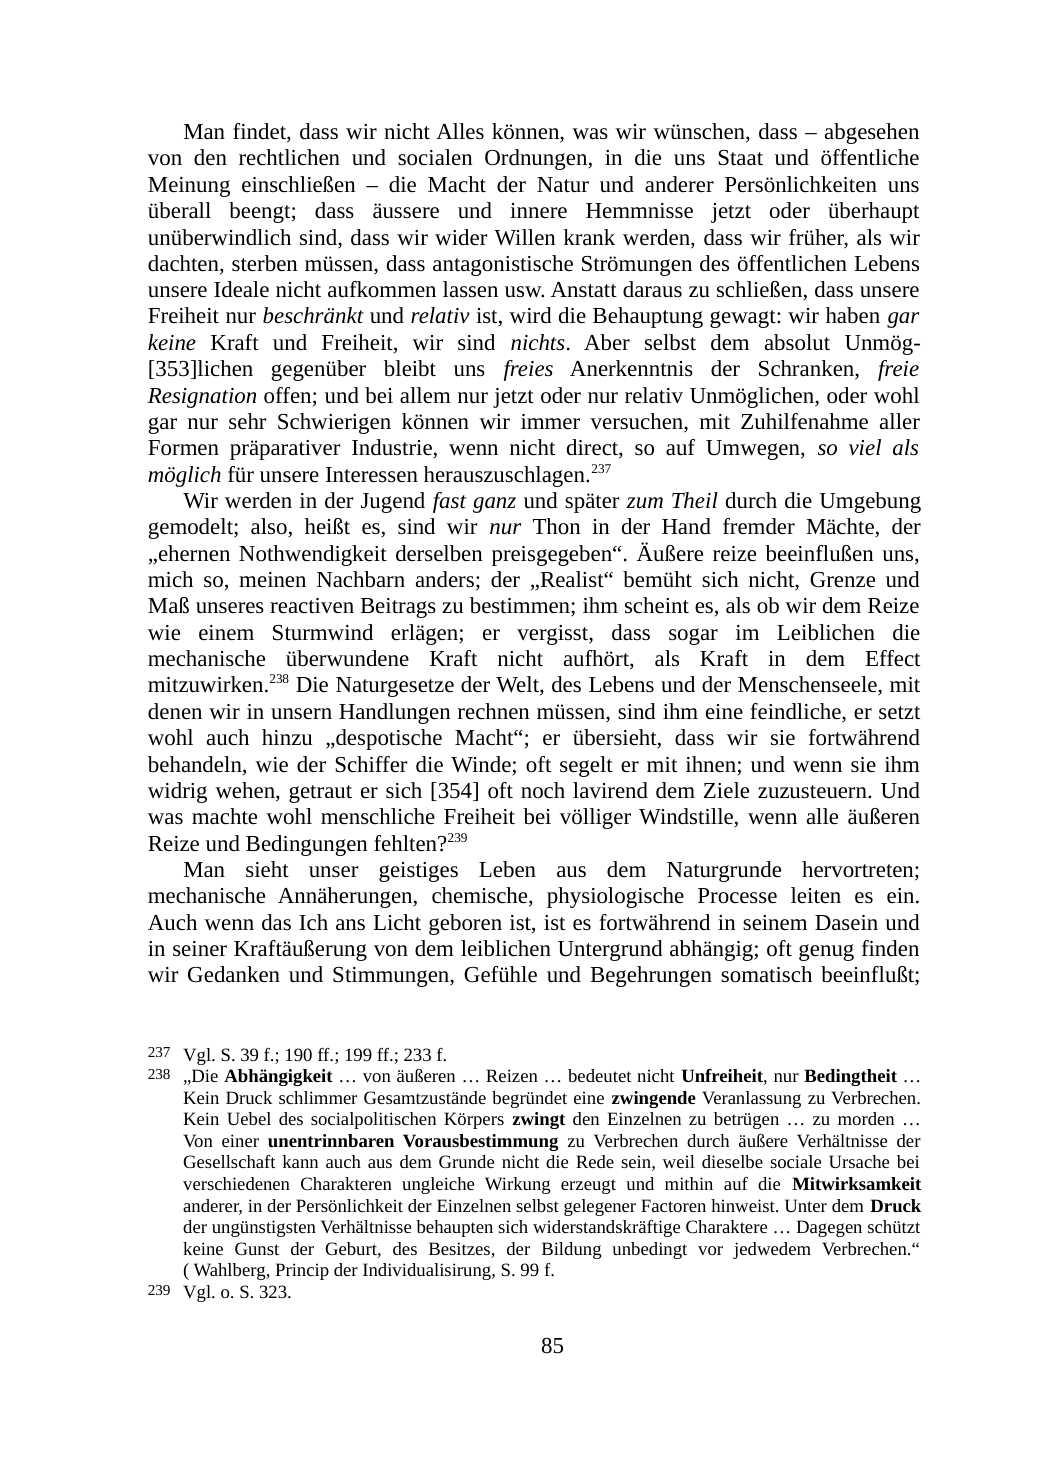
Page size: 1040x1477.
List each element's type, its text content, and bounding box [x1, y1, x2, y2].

text „Die Abhängigkeit … von äußeren … Reizen … bedeutet nicht Unfreiheit, nur Bedingtheit … Kein Druck schlimmer Gesamtzustände begründet eine zwingende Veranlassung zu Verbrechen. Kein Uebel des socialpolitischen Körpers zwingt den Einzelnen zu betrügen … zu morden … Von einer unentrinnbaren Vorausbestimmung zu Verbrechen durch äußere Verhältnisse der Gesellschaft kann auch aus dem Grunde nicht die Rede sein, weil dieselbe sociale Ursache bei verschiedenen Charakteren ungleiche Wirkung erzeugt und mithin auf die Mitwirksamkeit anderer, in der Persönlichkeit der Einzelnen selbst gelegener Factoren hinweist. Unter dem Druck der ungünstigsten Verhältnisse behaupten sich widerstandskräftige Charaktere … Dagegen schützt keine Gunst der Geburt, des Besitzes, der Bildung unbedingt vor jedwedem Verbrechen.“ ( Wahlberg, Princip der Individualisirung, S. 99 f. [148, 1065, 921, 1281]
text Man sieht unser geistiges Leben aus dem Naturgrunde hervortreten; mechanische Annäherungen, chemische, physiologische Processe leiten es ein. Auch wenn das Ich ans Licht geboren ist, ist es fortwährend in seinem Dasein und in seiner Kraftäußerung von dem leiblichen Untergrund abhängig; oft genug finden wir Gedanken und Stimmungen, Gefühle und Begehrungen somatisch beeinflußt; [148, 856, 921, 988]
text Wir werden in der Jugend fast ganz und später zum Theil durch die Umgebung gemodelt; also, heißt es, sind wir nur Thon in der Hand fremder Mächte, der „ehernen Nothwendigkeit derselben preisgegeben“. Äußere reize beeinflußen uns, mich so, meinen Nachbarn anders; der „Realist“ bemüht sich nicht, Grenze und Maß unseres reactiven Beitrags zu bestimmen; ihm scheint es, als ob wir dem Reize wie einem Sturmwind erlägen; er vergisst, dass sogar im Leiblichen die mechanische überwundene Kraft nicht aufhört, als Kraft in dem Effect mitzuwirken. Die Naturgesetze der Welt, des Lebens und der Menschenseele, mit denen wir in unsern Handlungen rechnen müssen, sind ihm eine feindliche, er setzt wohl auch hinzu „despotische Macht“; er übersieht, dass wir sie fortwährend behandeln, wie der Schiffer die Winde; oft segelt er mit ihnen; und wenn sie ihm widrig wehen, getraut er sich [354] oft noch lavirend dem Ziele zuzusteuern. Und was machte wohl menschliche Freiheit bei völliger Windstille, wenn alle äußeren Reize und Bedingungen fehlten? [148, 487, 921, 856]
text Vgl. o. S. 323. [148, 1281, 921, 1302]
text Vgl. S. 39 f.; 190 ff.; 199 ff.; 233 f. [148, 1044, 921, 1065]
text Man findet, dass wir nicht Alles können, was wir wünschen, dass – abgesehen von den rechtlichen und socialen Ordnungen, in die uns Staat und öffentliche Meinung einschließen – die Macht der Natur und anderer Persönlichkeiten uns überall beengt; dass äussere und innere Hemmnisse jetzt oder überhaupt unüberwindlich sind, dass wir wider Willen krank werden, dass wir früher, als wir dachten, sterben müssen, dass antagonistische Strömungen des öffentlichen Lebens unsere Ideale nicht aufkommen lassen usw. Anstatt daraus zu schließen, dass unsere Freiheit nur beschränkt und relativ ist, wird die Behauptung gewagt: wir haben gar keine Kraft und Freiheit, wir sind nichts. Aber selbst dem absolut Unmög-[353]lichen gegenüber bleibt uns freies Anerkenntnis der Schranken, freie Resignation offen; und bei allem nur jetzt oder nur relativ Unmöglichen, oder wohl gar nur sehr Schwierigen können wir immer versuchen, mit Zuhilfenahme aller Formen präparativer Industrie, wenn nicht direct, so auf Umwegen, so viel als möglich für unsere Interessen herauszuschlagen. [148, 118, 921, 487]
